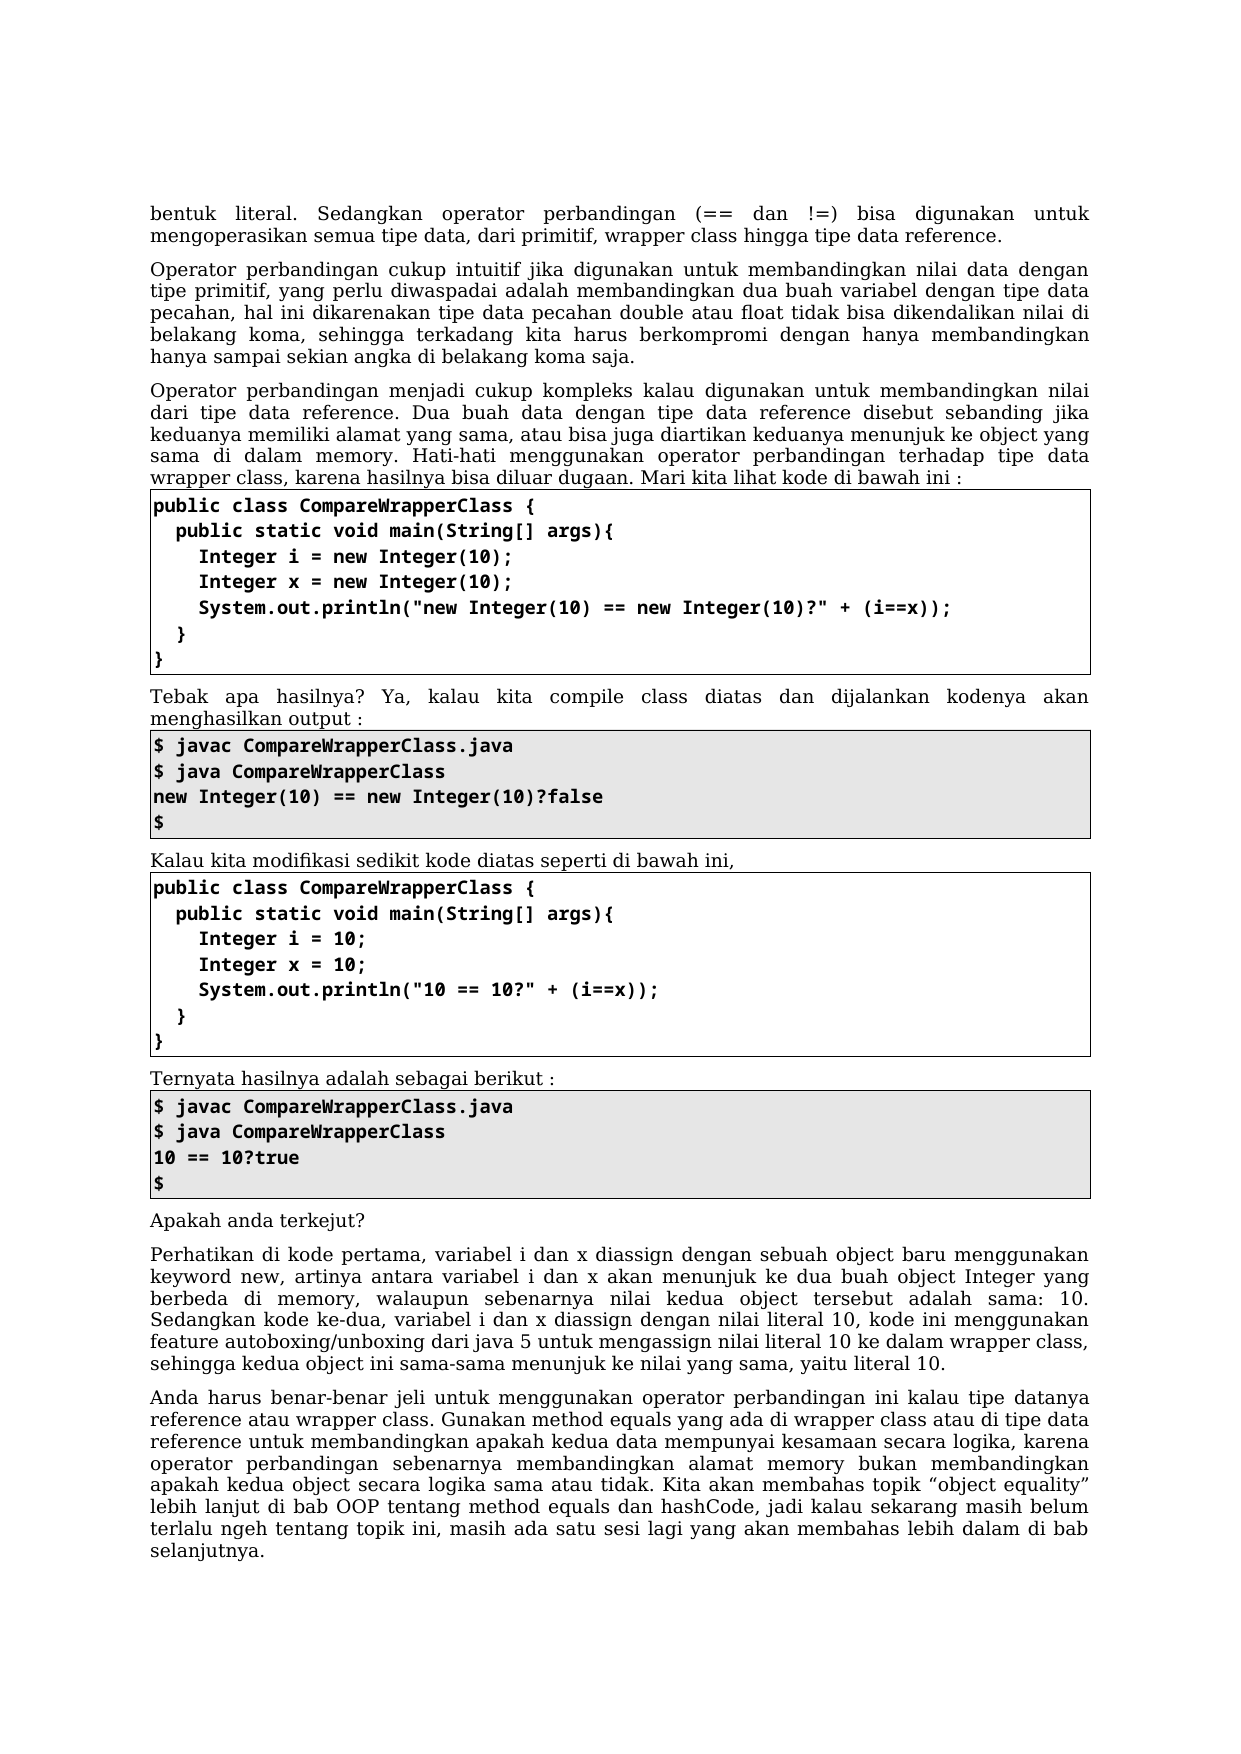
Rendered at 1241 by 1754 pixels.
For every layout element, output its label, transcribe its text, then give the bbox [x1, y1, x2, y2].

text } [151, 999, 1090, 1025]
text Integer i = 10; [151, 923, 1090, 948]
text bentuk literal. Sedangkan operator perbandingan (== dan !=) bisa digunakan untuk mengoperasikan semua tipe data, dari primitif, wrapper class hingga tipe data reference. [150, 203, 1091, 247]
text 10 == 10?true [151, 1141, 1090, 1167]
text public class CompareWrapperClass { [151, 873, 1090, 897]
text new Integer(10) == new Integer(10)?false [151, 781, 1090, 806]
text Perhatikan di kode pertama, variabel i dan x diassign dengan sebuah object baru menggunakan keyword new, artinya antara variabel i dan x akan menunjuk ke dua buah object Integer yang berbeda di memory, walaupun sebenarnya nilai kedua object tersebut adalah sama: 10. Sedangkan kode ke-dua, variabel i dan x diassign dengan nilai literal 10, kode ini menggunakan feature autoboxing/unboxing dari java 5 untuk mengassign nilai literal 10 ke dalam wrapper class, sehingga kedua object ini sama-sama menunjuk ke nilai yang sama, yaitu literal 10. [150, 1244, 1091, 1375]
text $ javac CompareWrapperClass.java [151, 1091, 1090, 1116]
text public static void main(String[] args){ [151, 897, 1090, 923]
text Ternyata hasilnya adalah sebagai berikut : [150, 1068, 1091, 1090]
text Anda harus benar-benar jeli untuk menggunakan operator perbandingan ini kalau tipe datanya reference atau wrapper class. Gunakan method equals yang ada di wrapper class atau di tipe data reference untuk membandingkan apakah kedua data mempunyai kesamaan secara logika, karena operator perbandingan sebenarnya membandingkan alamat memory bukan membandingkan apakah kedua object secara logika sama atau tidak. Kita akan membahas topik “object equality” lebih lanjut di bab OOP tentang method equals dan hashCode, jadi kalau sekarang masih belum terlalu ngeh tentang topik ini, masih ada satu sesi lagi yang akan membahas lebih dalam di bab selanjutnya. [150, 1387, 1091, 1562]
text $ java CompareWrapperClass [151, 755, 1090, 781]
text } [151, 617, 1090, 642]
text } [151, 1025, 1090, 1056]
text Integer x = 10; [151, 948, 1090, 974]
text $ java CompareWrapperClass [151, 1116, 1090, 1141]
text Operator perbandingan cukup intuitif jika digunakan untuk membandingkan nilai data dengan tipe primitif, yang perlu diwaspadai adalah membandingkan dua buah variabel dengan tipe data pecahan, hal ini dikarenakan tipe data pecahan double atau float tidak bisa dikendalikan nilai di belakang koma, sehingga terkadang kita harus berkompromi dengan hanya membandingkan hanya sampai sekian angka di belakang koma saja. [150, 259, 1091, 368]
text Integer x = new Integer(10); [151, 566, 1090, 591]
text Operator perbandingan menjadi cukup kompleks kalau digunakan untuk membandingkan nilai dari tipe data reference. Dua buah data dengan tipe data reference disebut sebanding jika keduanya memiliki alamat yang sama, atau bisa juga diartikan keduanya menunjuk ke object yang sama di dalam memory. Hati-hati menggunakan operator perbandingan terhadap tipe data wrapper class, karena hasilnya bisa diluar dugaan. Mari kita lihat kode di bawah ini : [150, 380, 1091, 489]
text public class CompareWrapperClass { [151, 490, 1090, 515]
text public static void main(String[] args){ [151, 515, 1090, 540]
text $ [151, 806, 1090, 838]
text Apakah anda terkejut? [150, 1210, 1091, 1232]
text Kalau kita modifikasi sedikit kode diatas seperti di bawah ini, [150, 850, 1091, 872]
text $ [151, 1167, 1090, 1198]
text Integer i = new Integer(10); [151, 540, 1090, 566]
text System.out.println("10 == 10?" + (i==x)); [151, 974, 1090, 999]
text $ javac CompareWrapperClass.java [151, 731, 1090, 755]
text System.out.println("new Integer(10) == new Integer(10)?" + (i==x)); [151, 591, 1090, 617]
text Tebak apa hasilnya? Ya, kalau kita compile class diatas dan dijalankan kodenya akan menghasilkan output : [150, 686, 1091, 729]
text } [151, 642, 1090, 674]
